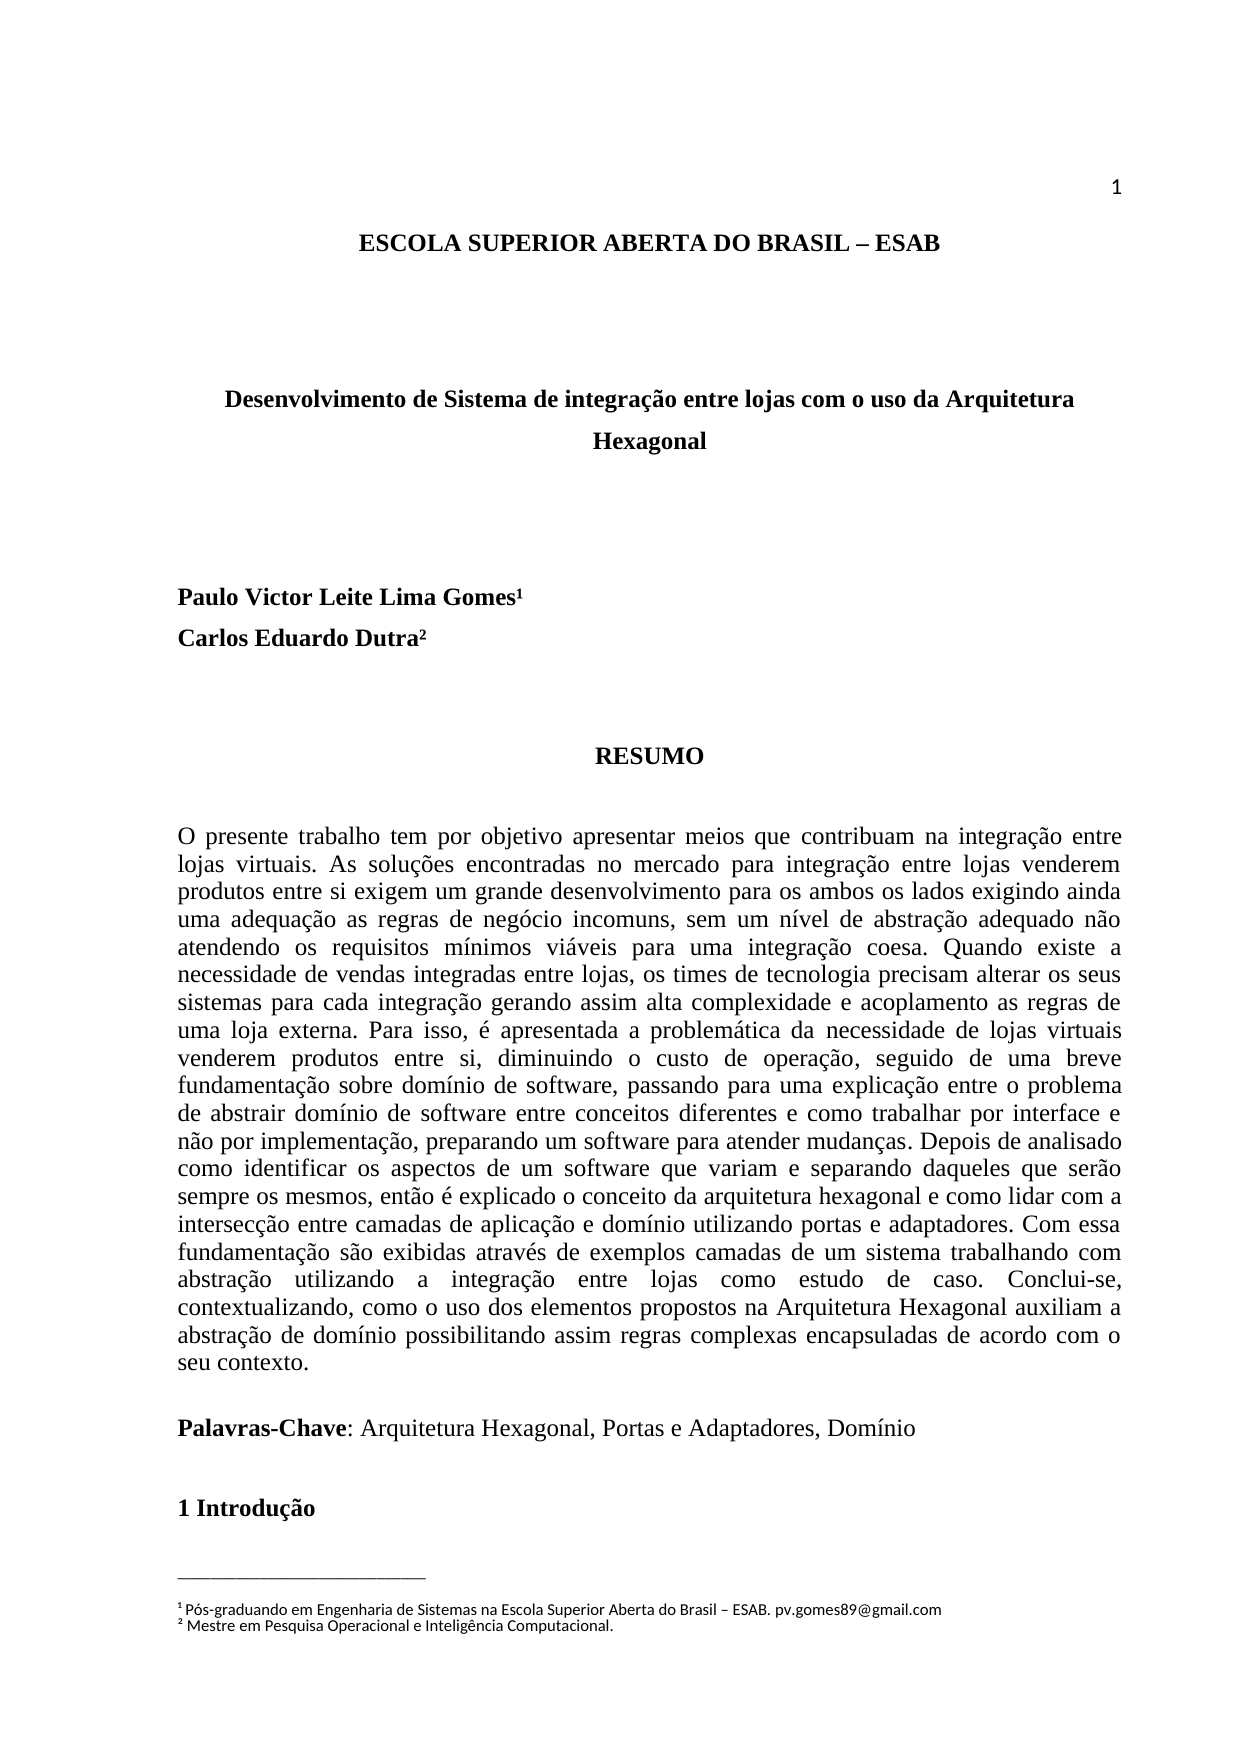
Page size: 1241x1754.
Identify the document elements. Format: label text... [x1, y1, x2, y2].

text RESUMO [177, 742, 1122, 770]
text Carlos Eduardo Dutra² [177, 624, 1122, 652]
text 1 Introdução [177, 1494, 1122, 1522]
text Paulo Victor Leite Lima Gomes¹ [177, 583, 1122, 611]
text Desenvolvimento de Sistema de integração entre lojas com o uso da Arquitetura Hexagonal [177, 386, 1122, 455]
text Palavras-Chave: Arquitetura Hexagonal, Portas e Adaptadores, Domínio [177, 1414, 1122, 1442]
text O presente trabalho tem por objetivo apresentar meios que contribuam na integração entre lojas virtuais. As soluções encontradas no mercado para integração entre lojas venderem produtos entre si exigem um grande desenvolvimento para os ambos os lados exigindo ainda uma adequação as regras de negócio incomuns, sem um nível de abstração adequado não atendendo os requisitos mínimos viáveis para uma integração coesa. Quando existe a necessidade de vendas integradas entre lojas, os times de tecnologia precisam alterar os seus sistemas para cada integração gerando assim alta complexidade e acoplamento as regras de uma loja externa. Para isso, é apresentada a problemática da necessidade de lojas virtuais venderem produtos entre si, diminuindo o custo de operação, seguido de uma breve fundamentação sobre domínio de software, passando para uma explicação entre o problema de abstrair domínio de software entre conceitos diferentes e como trabalhar por interface e não por implementação, preparando um software para atender mudanças. Depois de analisado como identificar os aspectos de um software que variam e separando daqueles que serão sempre os mesmos, então é explicado o conceito da arquitetura hexagonal e como lidar com a intersecção entre camadas de aplicação e domínio utilizando portas e adaptadores. Com essa fundamentação são exibidas através de exemplos camadas de um sistema trabalhando com abstração utilizando a integração entre lojas como estudo de caso. Conclui-se, contextualizando, como o uso dos elementos propostos na Arquitetura Hexagonal auxiliam a abstração de domínio possibilitando assim regras complexas encapsuladas de acordo com o seu contexto. [177, 822, 1122, 1376]
text ESCOLA SUPERIOR ABERTA DO BRASIL – ESAB [177, 229, 1122, 257]
